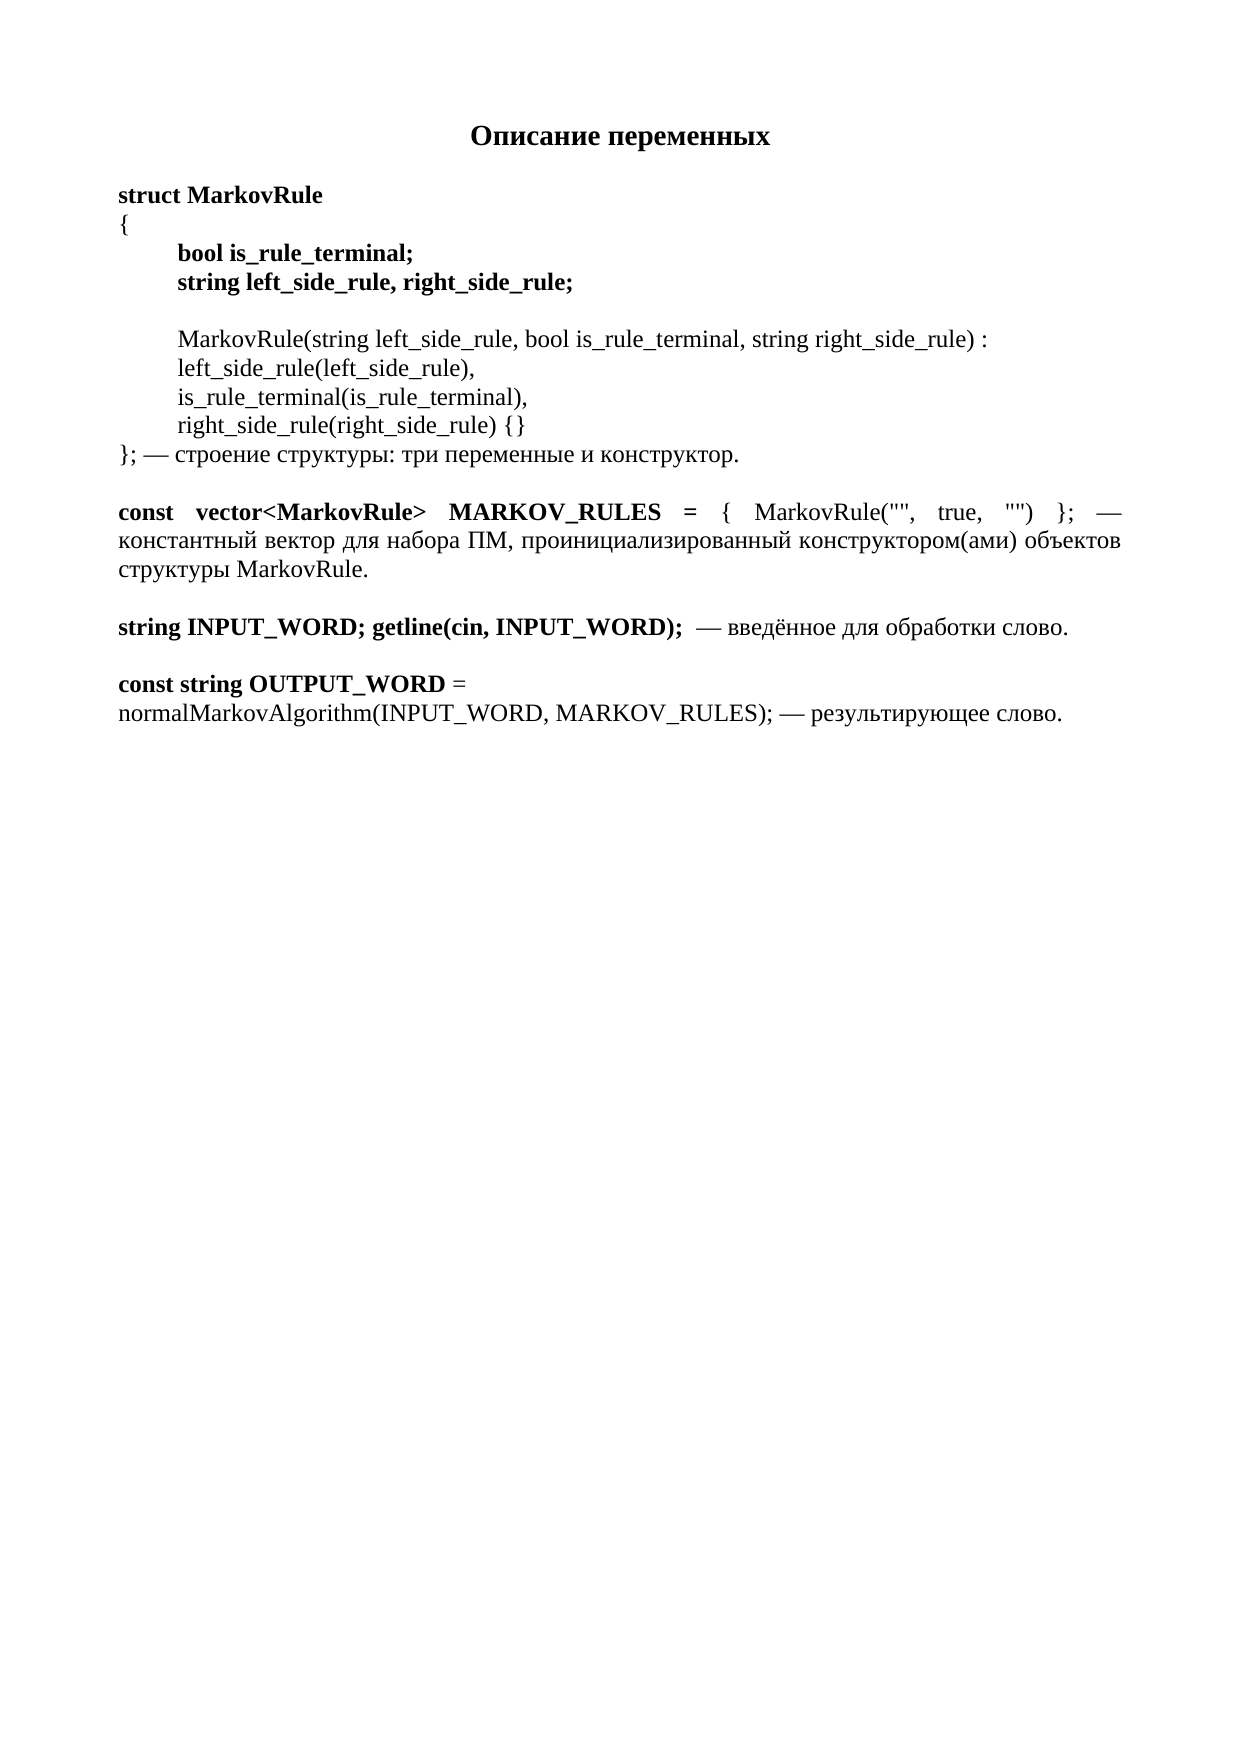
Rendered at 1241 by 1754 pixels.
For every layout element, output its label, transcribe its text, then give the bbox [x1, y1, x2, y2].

text left_side_rule(left_side_rule), [118, 353, 1122, 382]
text const string OUTPUT_WORD = [118, 669, 1122, 698]
text normalMarkovAlgorithm(INPUT_WORD, MARKOV_RULES); — результирующее слово. [118, 698, 1122, 727]
text const vector<MarkovRule> MARKOV_RULES = { MarkovRule("", true, "") }; — константный вектор для набора ПМ, проинициализированный конструктором(ами) объектов структуры MarkovRule. [118, 497, 1122, 583]
text right_side_rule(right_side_rule) {} [118, 410, 1122, 439]
text }; — строение структуры: три переменные и конструктор. [118, 439, 1122, 468]
text string left_side_rule, right_side_rule; [118, 267, 1122, 295]
text Описание переменных [118, 118, 1122, 152]
text { [118, 209, 1122, 238]
text bool is_rule_terminal; [118, 238, 1122, 267]
text struct MarkovRule [118, 180, 1122, 209]
text MarkovRule(string left_side_rule, bool is_rule_terminal, string right_side_rule) : [118, 324, 1122, 353]
text is_rule_terminal(is_rule_terminal), [118, 382, 1122, 410]
text string INPUT_WORD; getline(cin, INPUT_WORD); — введённое для обработки слово. [118, 612, 1122, 640]
